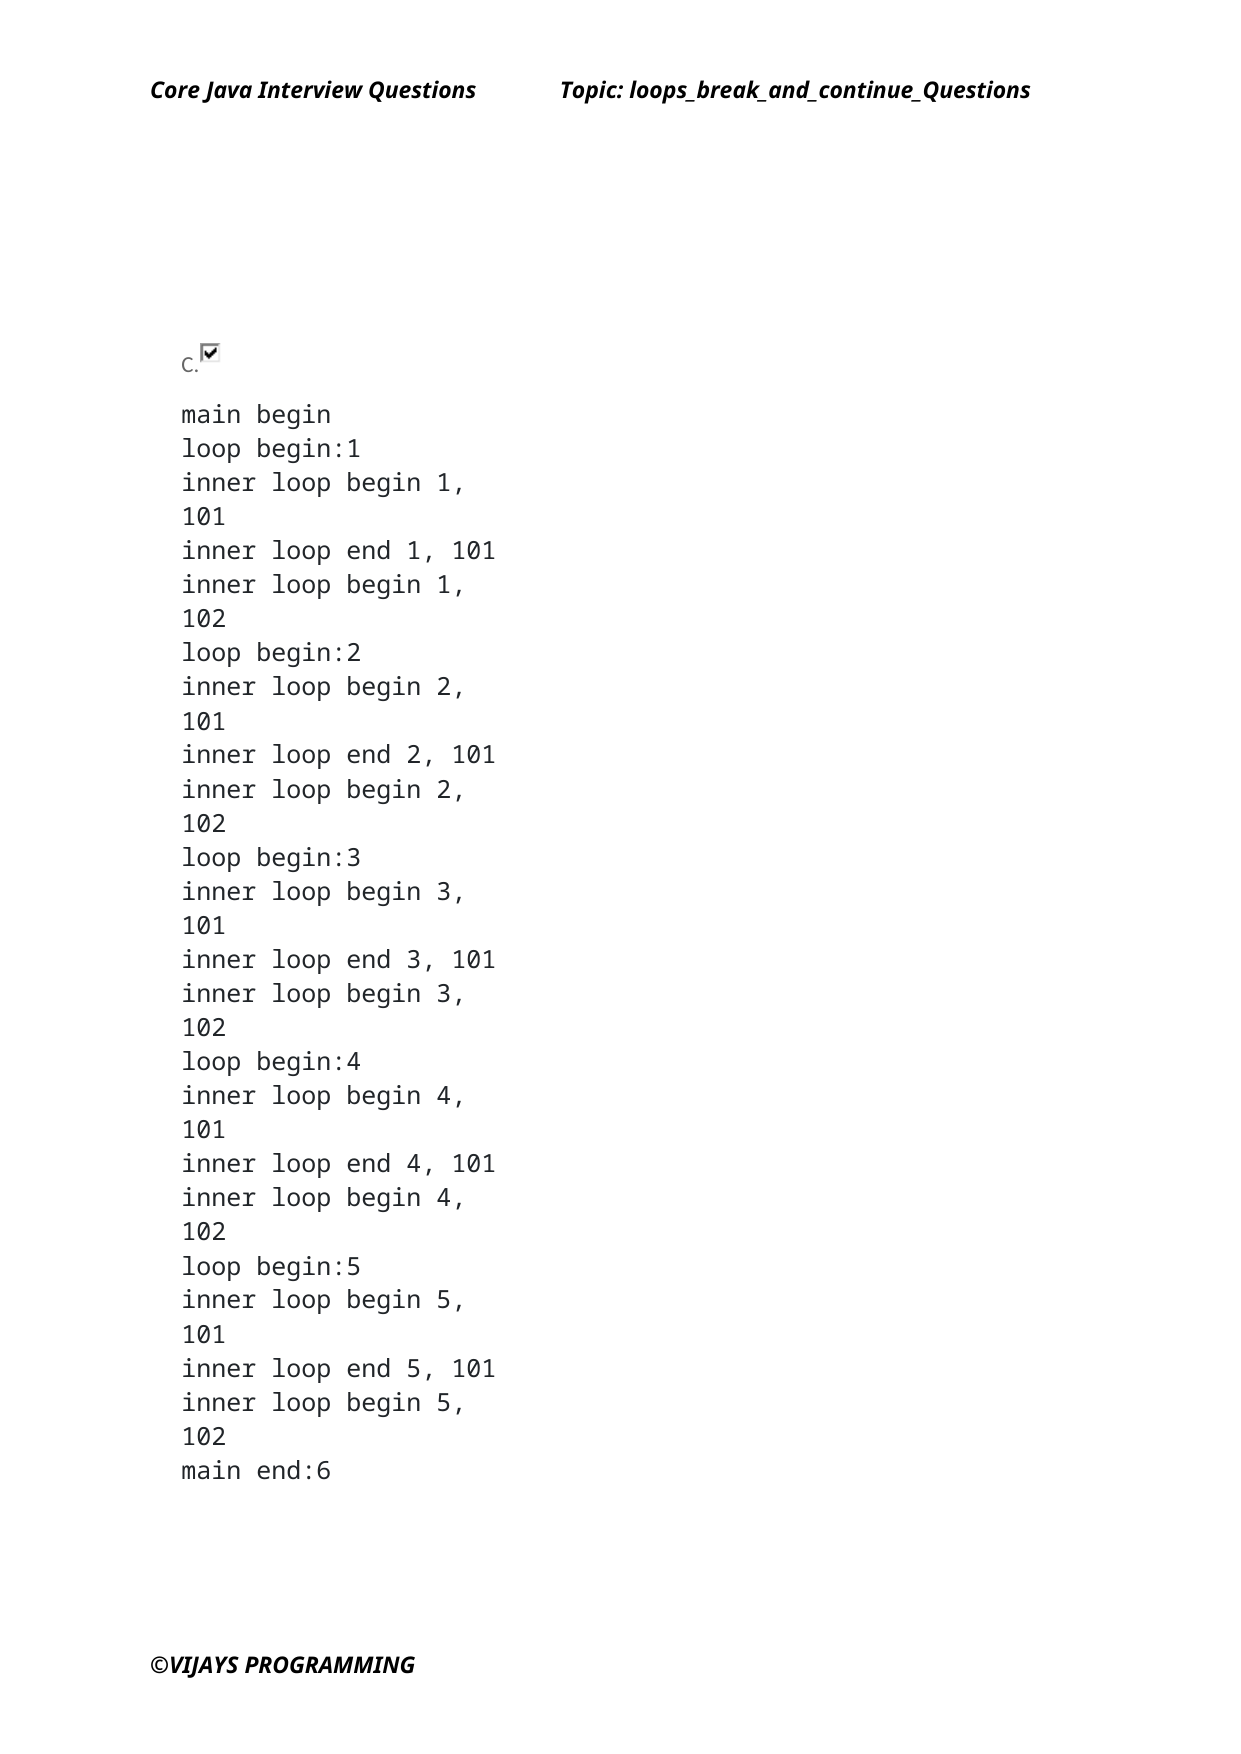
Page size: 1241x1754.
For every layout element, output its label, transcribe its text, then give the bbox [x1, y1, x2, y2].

table_header [181, 166, 442, 268]
table_header C. main begin loop begin:1 inner loop begin 1, 101 inner loop end 1, 101 inner loop begin 1, 102 loop begin:2 inner loop begin 2, 101 inner loop end 2, 101 inner loop begin 2, 102 loop begin:3 inner loop begin 3, 101 inner loop end 3, 101 inner loop begin 3, 102 loop begin:4 inner loop begin 4, 101 inner loop end 4, 101 inner loop begin 4, 102 loop begin:5 inner loop begin 5, 101 inner loop end 5, 101 inner loop begin 5, 102 main end:6 [181, 336, 497, 1555]
table_header [181, 268, 374, 336]
table_cell [150, 150, 1090, 1570]
